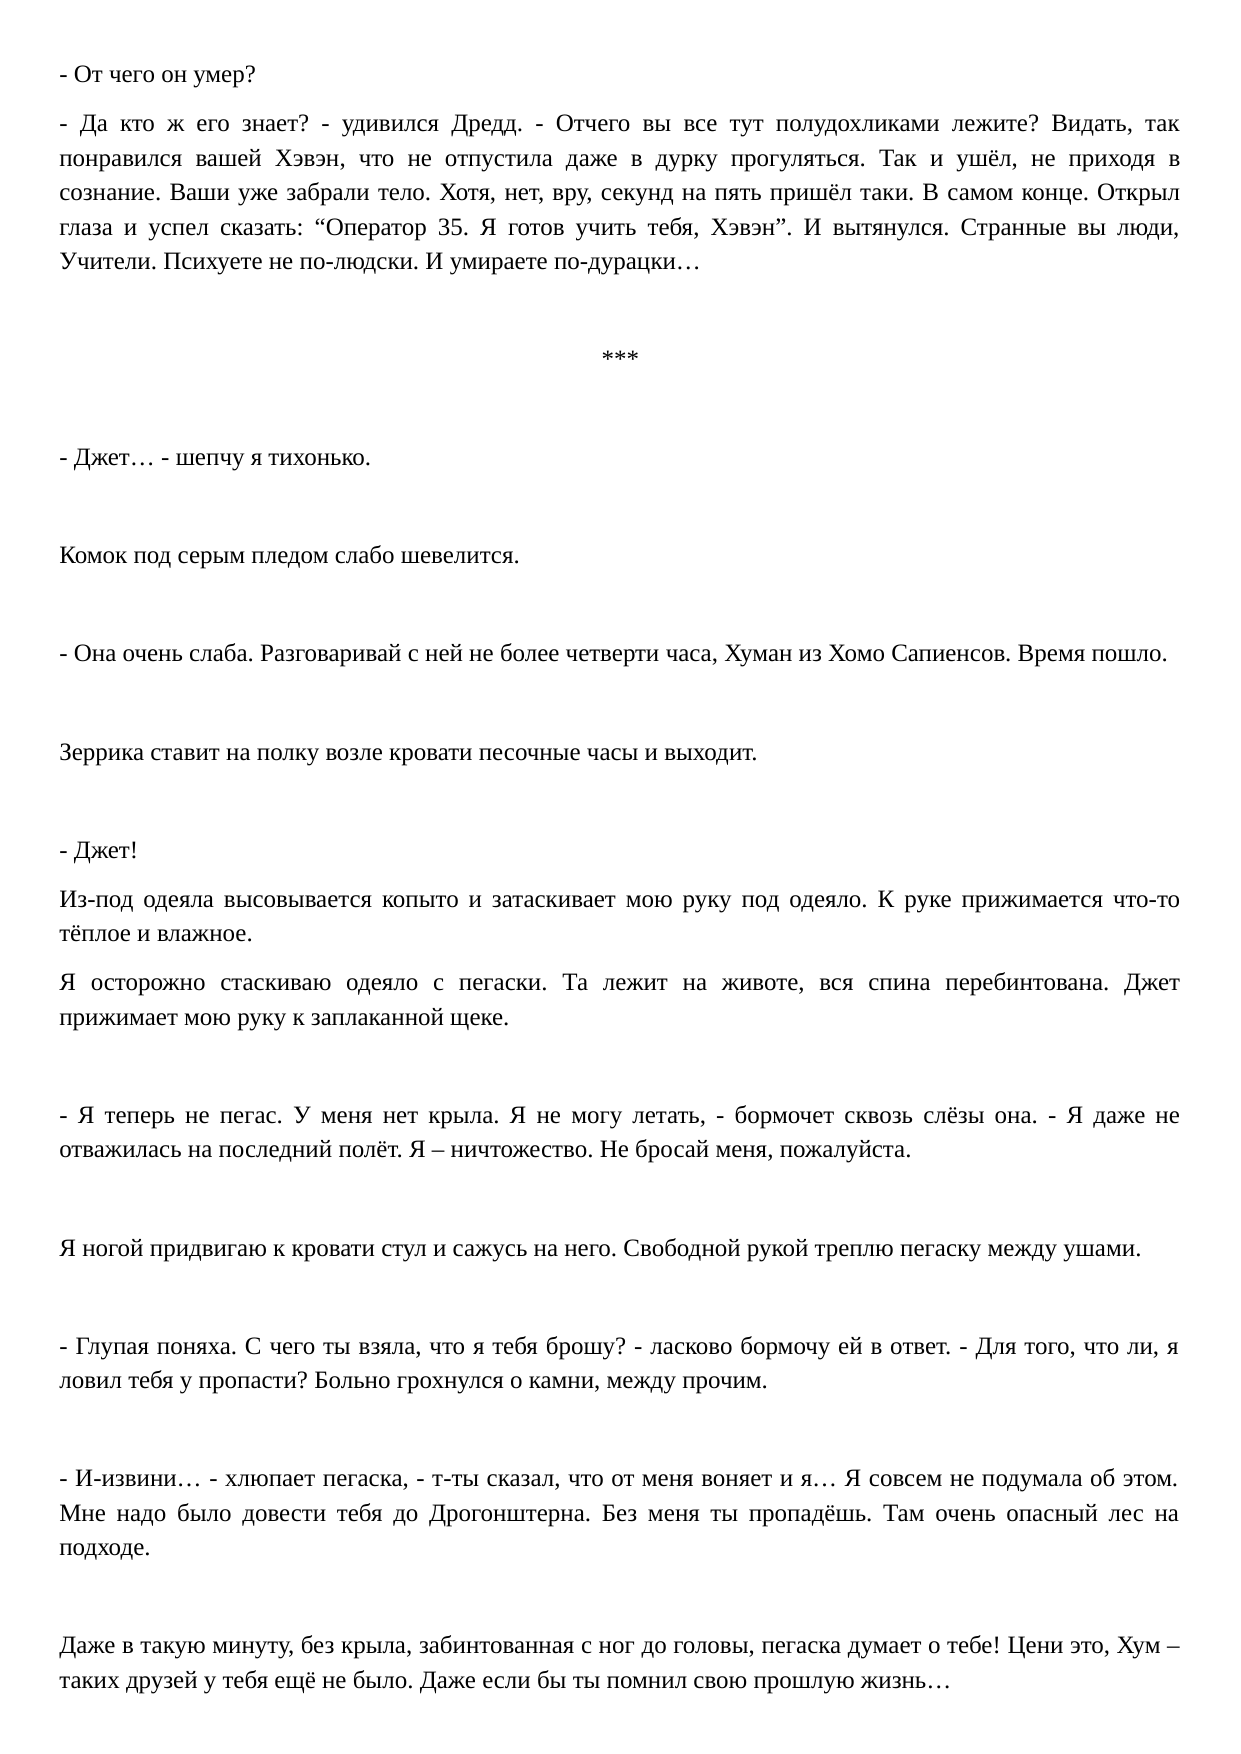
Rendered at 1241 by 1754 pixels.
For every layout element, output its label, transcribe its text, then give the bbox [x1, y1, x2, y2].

text Из-под одеяла высовывается копыто и затаскивает мою руку под одеяло. К руке прижимается что-то тёплое и влажное. [59, 884, 1181, 947]
text - От чего он умер? [59, 59, 1181, 88]
text Я осторожно стаскиваю одеяло с пегаски. Та лежит на животе, вся спина перебинтована. Джет прижимает мою руку к заплаканной щеке. [59, 967, 1181, 1031]
text - Джет… - шепчу я тихонько. [59, 442, 1181, 471]
text - Я теперь не пегас. У меня нет крыла. Я не могу летать, - бормочет сквозь слёзы она. - Я даже не отважилась на последний полёт. Я – ничтожество. Не бросай меня, пожалуйста. [59, 1100, 1181, 1163]
text Даже в такую минуту, без крыла, забинтованная с ног до головы, пегаска думает о тебе! Цени это, Хум – таких друзей у тебя ещё не было. Даже если бы ты помнил свою прошлую жизнь… [59, 1630, 1181, 1694]
text *** [59, 344, 1181, 373]
text Зеррика ставит на полку возле кровати песочные часы и выходит. [59, 737, 1181, 765]
text - И-извини… - хлюпает пегаска, - т-ты сказал, что от меня воняет и я… Я совсем не подумала об этом. Мне надо было довести тебя до Дрогонштерна. Без меня ты пропадёшь. Там очень опасный лес на подходе. [59, 1463, 1181, 1561]
text - Джет! [59, 835, 1181, 863]
text - Глупая поняха. С чего ты взяла, что я тебя брошу? - ласково бормочу ей в ответ. - Для того, что ли, я ловил тебя у пропасти? Больно грохнулся о камни, между прочим. [59, 1331, 1181, 1394]
text Я ногой придвигаю к кровати стул и сажусь на него. Свободной рукой треплю пегаску между ушами. [59, 1233, 1181, 1261]
text - Она очень слаба. Разговаривай с ней не более четверти часа, Хуман из Хомо Сапиенсов. Время пошло. [59, 638, 1181, 667]
text - Да кто ж его знает? - удивился Дредд. - Отчего вы все тут полудохликами лежите? Видать, так понравился вашей Хэвэн, что не отпустила даже в дурку прогуляться. Так и ушёл, не приходя в сознание. Ваши уже забрали тело. Хотя, нет, вру, секунд на пять пришёл таки. В самом конце. Открыл глаза и успел сказать: “Оператор 35. Я готов учить тебя, Хэвэн”. И вытянулся. Странные вы люди, Учители. Психуете не по-людски. И умираете по-дурацки… [59, 108, 1181, 275]
text Комок под серым пледом слабо шевелится. [59, 540, 1181, 569]
